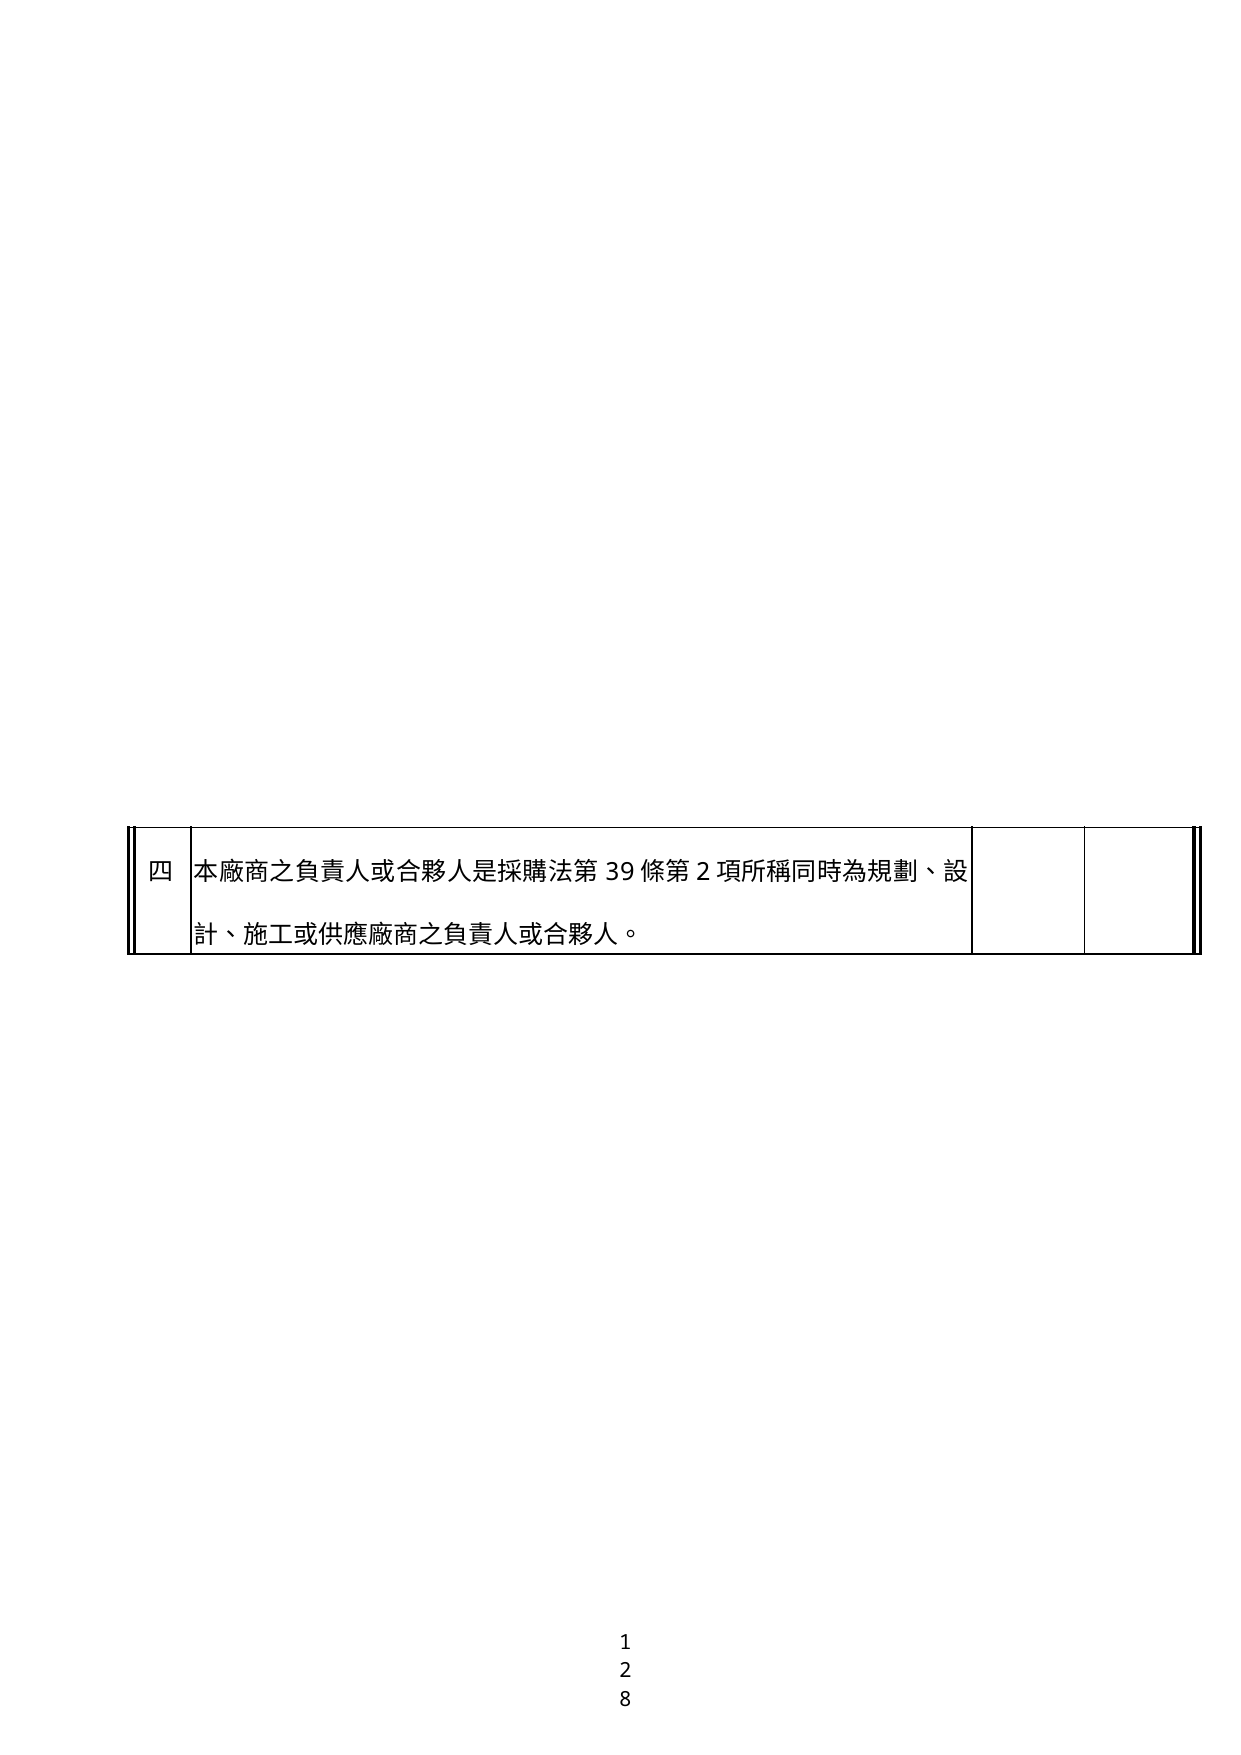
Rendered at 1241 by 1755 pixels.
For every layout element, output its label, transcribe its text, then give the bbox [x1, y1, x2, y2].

table_cell [1085, 828, 1192, 953]
table_cell 本廠商之負責人或合夥人是採購法第39條第2項所稱同時為規劃、設計、施工或供應廠商之負責人或合夥人。 [192, 828, 971, 953]
table_cell [973, 828, 1084, 953]
table_cell 四 [136, 828, 190, 953]
